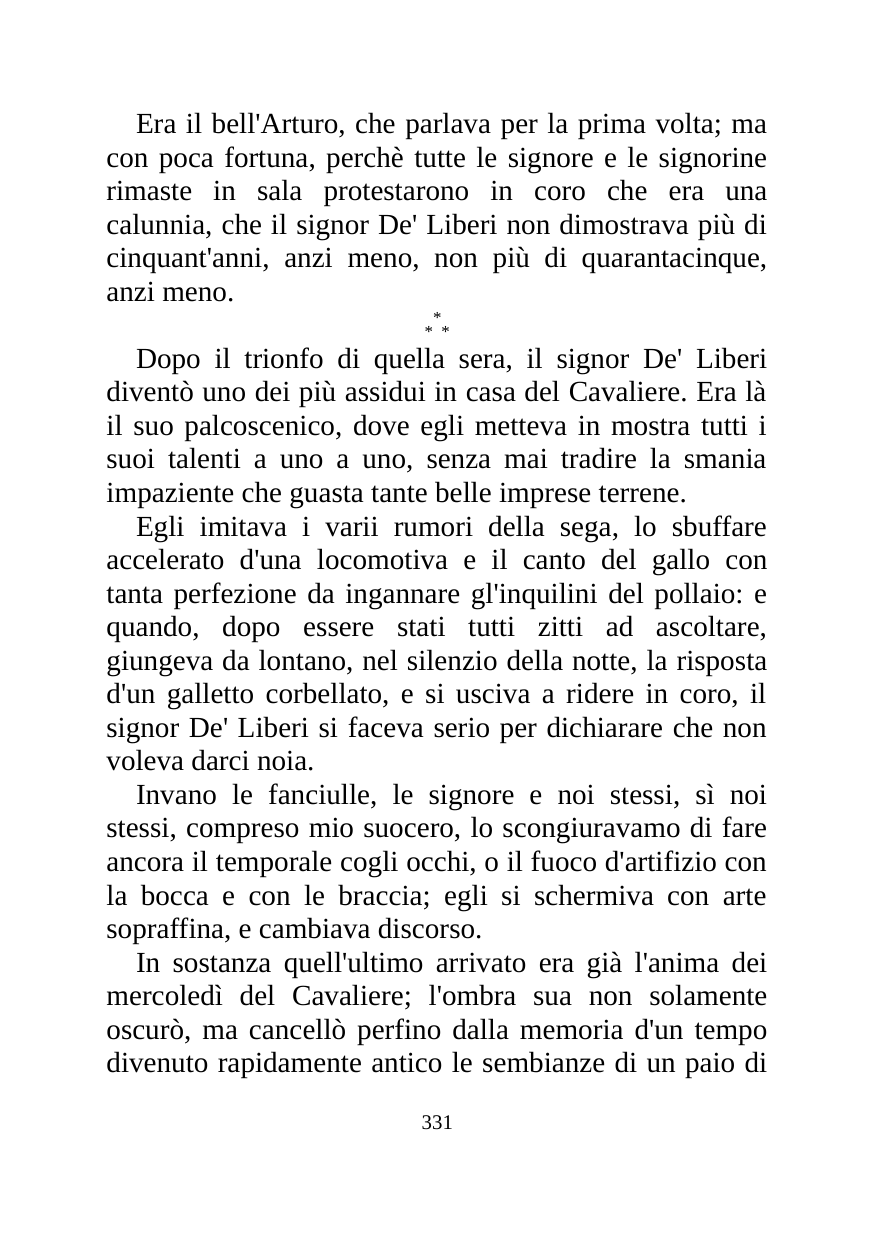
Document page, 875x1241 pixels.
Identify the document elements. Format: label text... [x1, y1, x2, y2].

text Egli imitava i varii rumori della sega, lo sbuffare accelerato d'una locomotiva e il canto del gallo con tanta perfezione da ingannare gl'inquilini del pollaio: e quando, dopo essere stati tutti zitti ad ascoltare, giungeva da lontano, nel silenzio della notte, la risposta d'un galletto corbellato, e si usciva a ridere in coro, il signor De' Liberi si faceva serio per dichiarare che non voleva darci noia. [106, 509, 768, 777]
text *** [106, 307, 768, 341]
text Dopo il trionfo di quella sera, il signor De' Liberi diventò uno dei più assidui in casa del Cavaliere. Era là il suo palcoscenico, dove egli metteva in mostra tutti i suoi talenti a uno a uno, senza mai tradire la smania impaziente che guasta tante belle imprese terrene. [106, 341, 768, 509]
text Era il bell'Arturo, che parlava per la prima volta; ma con poca fortuna, perchè tutte le signore e le signorine rimaste in sala protestarono in coro che era una calunnia, che il signor De' Liberi non dimostrava più di cinquant'anni, anzi meno, non più di quarantacinque, anzi meno. [106, 106, 768, 307]
text In sostanza quell'ultimo arrivato era già l'anima dei mercoledì del Cavaliere; l'ombra sua non solamente oscurò, ma cancellò perfino dalla memoria d'un tempo divenuto rapidamente antico le sembianze di un paio di [106, 945, 768, 1079]
text Invano le fanciulle, le signore e noi stessi, sì noi stessi, compreso mio suocero, lo scongiuravamo di fare ancora il temporale cogli occhi, o il fuoco d'artifizio con la bocca e con le braccia; egli si schermiva con arte sopraffina, e cambiava discorso. [106, 777, 768, 945]
